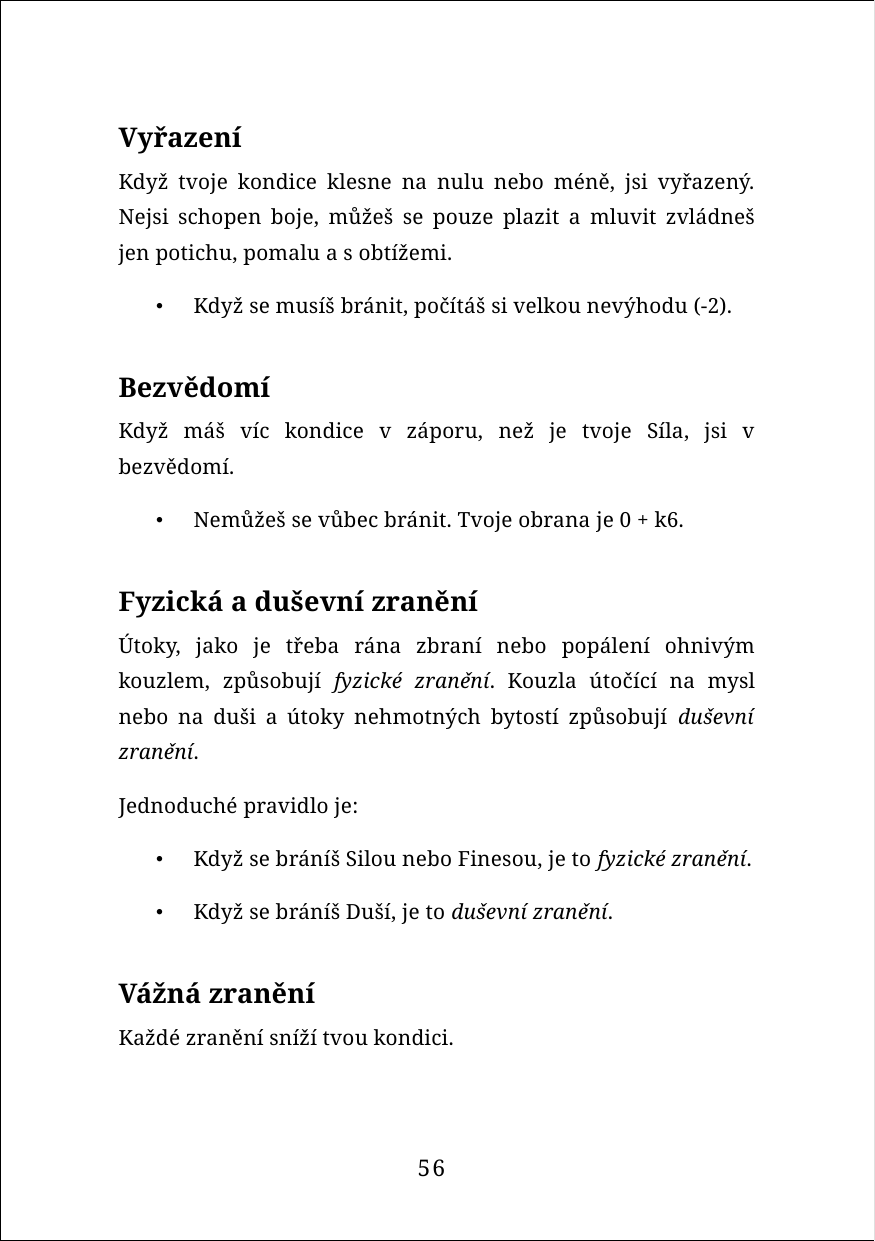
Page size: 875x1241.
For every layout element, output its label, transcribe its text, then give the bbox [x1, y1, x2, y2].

list Nemůžeš se vůbec bránit. Tvoje obrana je 0 + k6. [156, 505, 756, 534]
subtitle Bezvědomí [118, 368, 756, 405]
list Když se musíš bránit, počítáš si velkou nevýhodu (-2). [156, 291, 756, 319]
text Jednoduché pravidlo je: [118, 791, 756, 819]
text Útoky, jako je třeba rána zbraní nebo popálení ohnivým kouzlem, způsobují fyzické zranění. Kouzla útočící na mysl nebo na duši a útoky nehmotných bytostí způsobují duševní zranění. [118, 631, 756, 766]
subtitle Fyzická a duševní zranění [118, 582, 756, 619]
subtitle Vyřazení [118, 118, 756, 155]
text Když máš víc kondice v záporu, než je tvoje Síla, jsi v bezvědomí. [118, 417, 756, 481]
list Když se bráníš Duší, je to duševní zranění. [156, 897, 756, 926]
text Když tvoje kondice klesne na nulu nebo méně, jsi vyřazený. Nejsi schopen boje, můžeš se pouze plazit a mluvit zvládneš jen potichu, pomalu a s obtížemi. [118, 167, 756, 266]
list Když se bráníš Silou nebo Finesou, je to fyzické zranění. [156, 844, 756, 872]
subtitle Vážná zranění [118, 974, 756, 1011]
text Každé zranění sníží tvou kondici. [118, 1023, 756, 1051]
